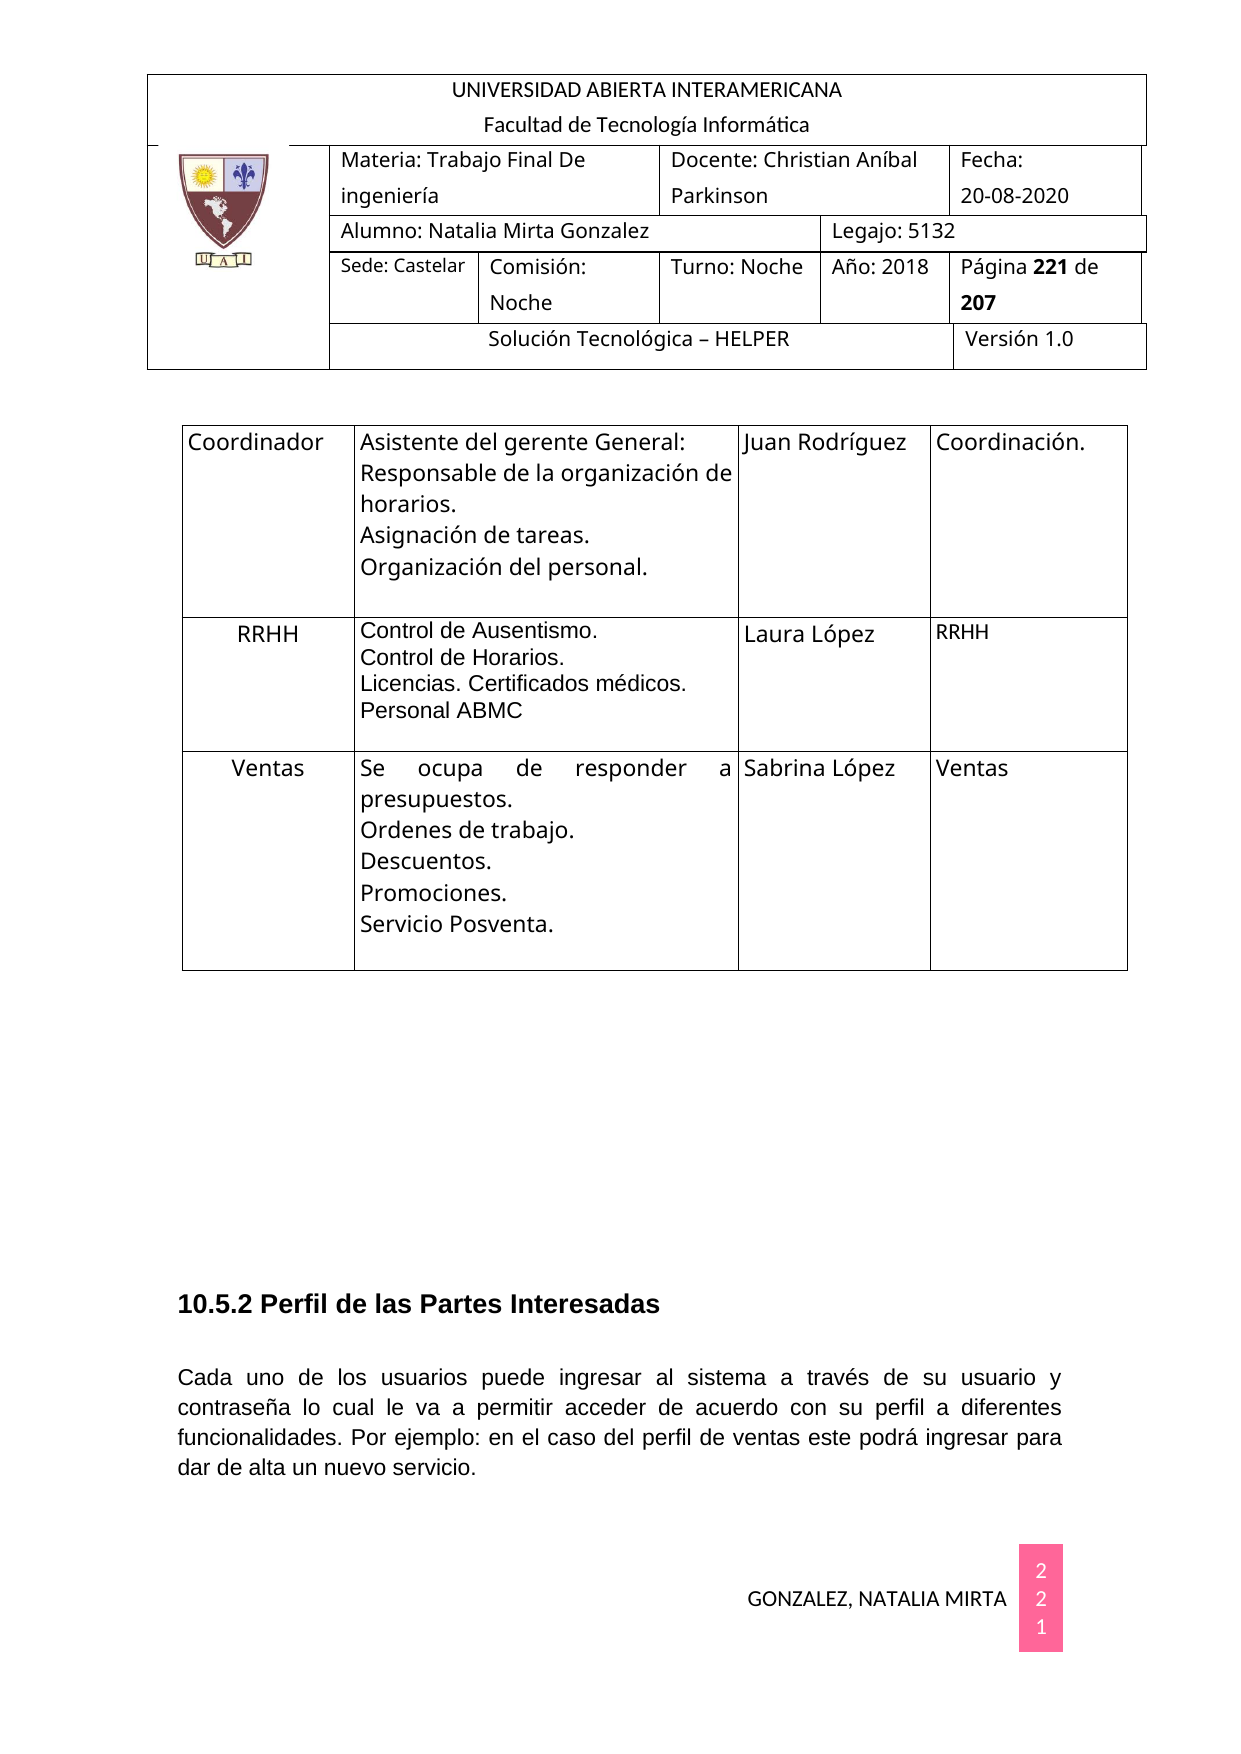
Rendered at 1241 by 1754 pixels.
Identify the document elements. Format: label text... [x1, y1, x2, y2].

table_cell Coordinador [183, 426, 354, 617]
table_cell Control de Ausentismo. Control de Horarios. Licencias. Certificados médicos. Personal ABMC [355, 618, 738, 751]
subtitle 10.5.2 Perfil de las Partes Interesadas [177, 1288, 1063, 1319]
table_cell Se ocupa de responder a presupuestos. Ordenes de trabajo. Descuentos. Promociones. Servicio Posventa. [355, 752, 738, 970]
table_cell Ventas [931, 752, 1127, 970]
table_cell Ventas [183, 752, 354, 970]
table_cell Asistente del gerente General: Responsable de la organización de horarios. Asignación de tareas. Organización del personal. [355, 426, 738, 617]
table_cell RRHH [183, 618, 354, 751]
table_cell Laura López [739, 618, 930, 751]
table_cell Sabrina López [739, 752, 930, 970]
table_cell Coordinación. [931, 426, 1127, 617]
table_cell Juan Rodríguez [739, 426, 930, 617]
text Cada uno de los usuarios puede ingresar al sistema a través de su usuario y contraseña lo cual le va a permitir acceder de acuerdo con su perfil a diferentes funcionalidades. Por ejemplo: en el caso del perfil de ventas este podrá ingresar para dar de alta un nuevo servicio. [177, 1364, 1063, 1481]
table_cell RRHH [931, 618, 1127, 751]
